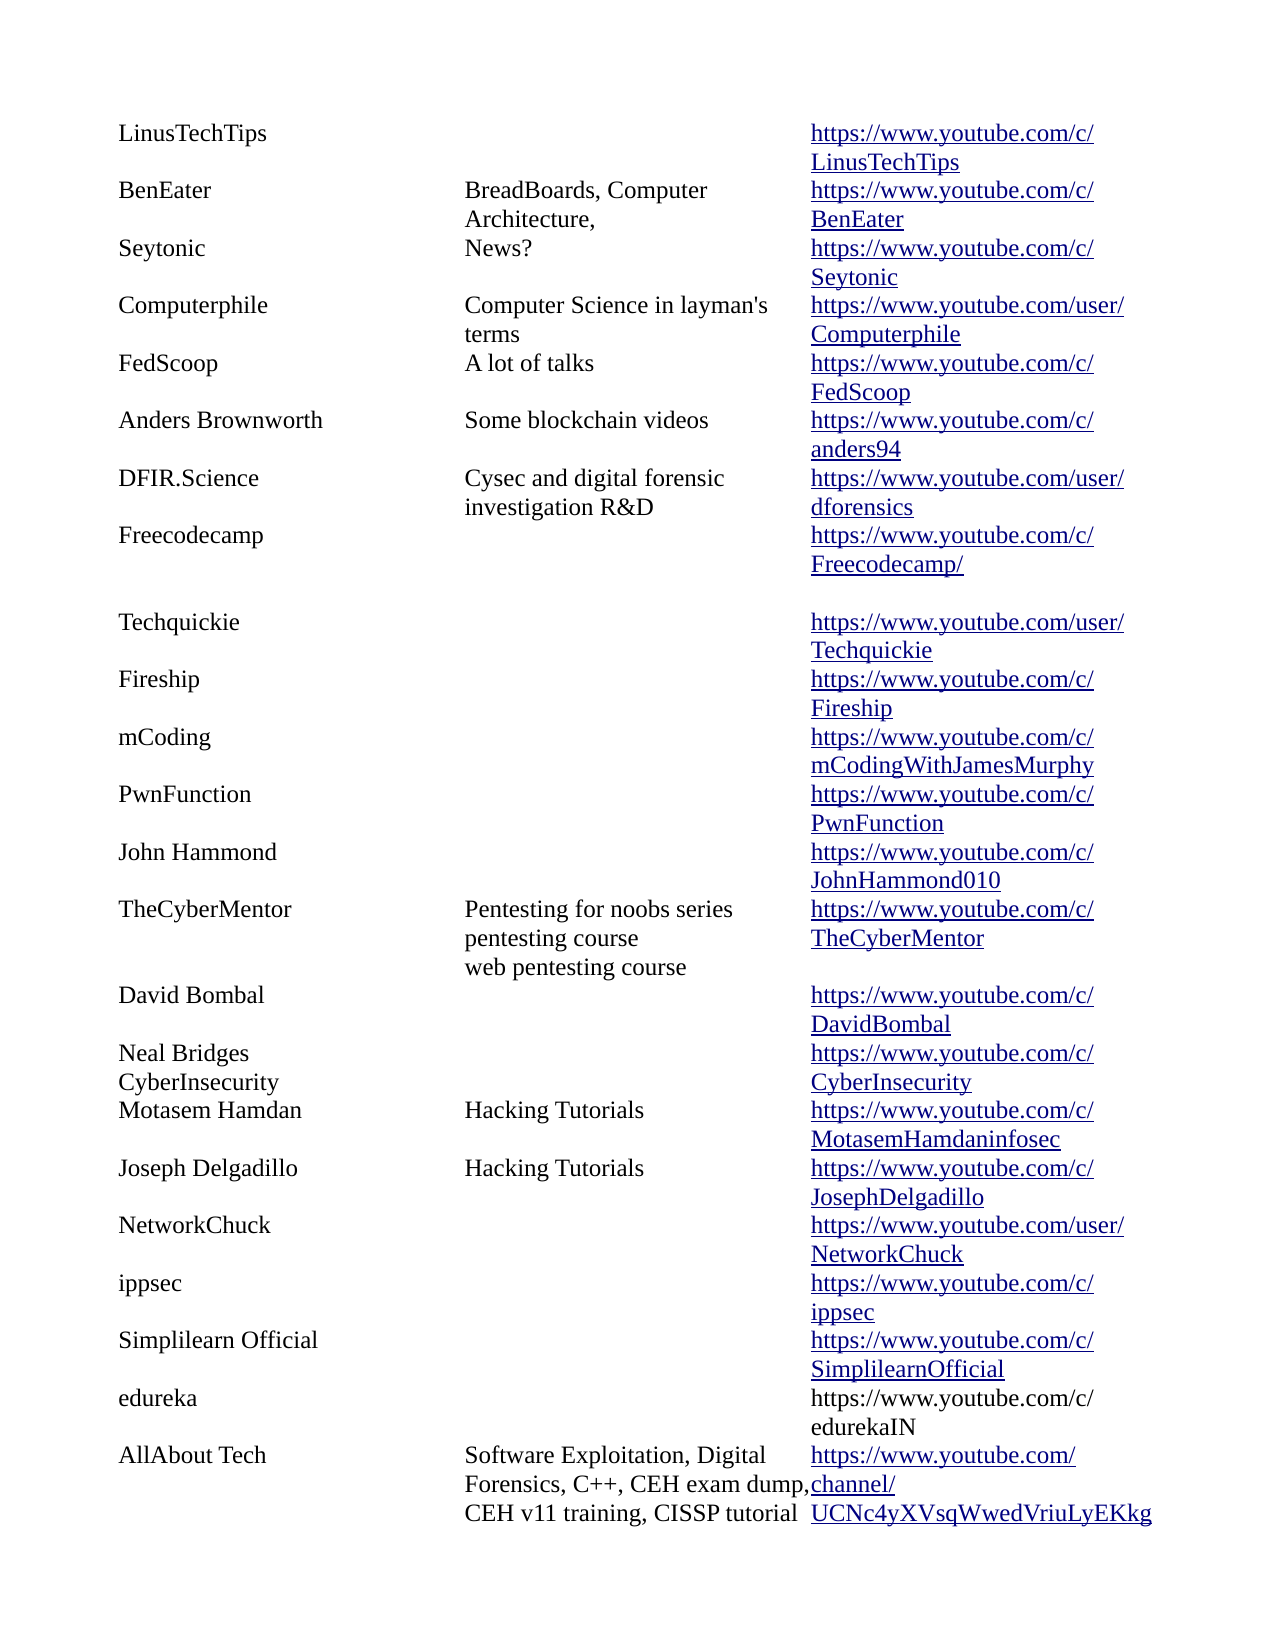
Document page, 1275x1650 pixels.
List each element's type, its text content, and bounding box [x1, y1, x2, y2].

table_cell BreadBoards, Computer Architecture, [464, 176, 811, 233]
table_cell NetworkChuck [118, 1211, 464, 1268]
table_cell Pentesting for noobs series pentesting course web pentesting course [464, 894, 811, 981]
table_cell Computer Science in layman's terms [464, 291, 811, 348]
table_cell Joseph Delgadillo [118, 1153, 464, 1211]
table_cell [464, 1383, 811, 1441]
table_cell Motasem Hamdan [118, 1096, 464, 1153]
table_cell [464, 664, 811, 722]
table_cell A lot of talks [464, 348, 811, 406]
table_cell [464, 722, 811, 779]
table_cell https://www.youtube.com/c/BenEater [811, 176, 1157, 233]
table_cell [464, 1326, 811, 1383]
table_cell https://www.youtube.com/user/NetworkChuck [811, 1211, 1157, 1268]
table_cell edureka [118, 1383, 464, 1441]
table_cell https://www.youtube.com/channel/UCNc4yXVsqWwedVriuLyEKkg [811, 1441, 1157, 1527]
table_cell Hacking Tutorials [464, 1096, 811, 1153]
table_cell ippsec [118, 1268, 464, 1326]
table_cell https://www.youtube.com/user/Techquickie [811, 607, 1157, 664]
table_cell TheCyberMentor [118, 894, 464, 981]
table_cell DFIR.Science [118, 463, 464, 521]
table_cell [464, 981, 811, 1038]
table_cell Simplilearn Official [118, 1326, 464, 1383]
table_cell https://www.youtube.com/c/Freecodecamp/ [811, 521, 1157, 607]
table_cell Computerphile [118, 291, 464, 348]
table_cell BenEater [118, 176, 464, 233]
table_cell News? [464, 233, 811, 291]
table_cell Fireship [118, 664, 464, 722]
table_cell https://www.youtube.com/c/DavidBombal [811, 981, 1157, 1038]
table_cell FedScoop [118, 348, 464, 406]
table_cell [464, 837, 811, 894]
table_cell https://www.youtube.com/c/CyberInsecurity [811, 1038, 1157, 1096]
table_cell PwnFunction [118, 779, 464, 837]
table_cell [464, 1211, 811, 1268]
table_cell [464, 118, 811, 176]
table_cell https://www.youtube.com/c/edurekaIN [811, 1383, 1157, 1441]
table_cell Software Exploitation, Digital Forensics, C++, CEH exam dump, CEH v11 training, CISSP tutorial [464, 1441, 811, 1527]
table_cell https://www.youtube.com/c/JosephDelgadillo [811, 1153, 1157, 1211]
table_cell Techquickie [118, 607, 464, 664]
table_cell https://www.youtube.com/c/TheCyberMentor [811, 894, 1157, 981]
table_cell https://www.youtube.com/c/MotasemHamdaninfosec [811, 1096, 1157, 1153]
table_cell [464, 779, 811, 837]
table_cell Hacking Tutorials [464, 1153, 811, 1211]
table_cell https://www.youtube.com/c/FedScoop [811, 348, 1157, 406]
table_cell Some blockchain videos [464, 406, 811, 463]
table_cell mCoding [118, 722, 464, 779]
table_cell David Bombal [118, 981, 464, 1038]
table_cell https://www.youtube.com/c/mCodingWithJamesMurphy [811, 722, 1157, 779]
table_cell https://www.youtube.com/user/dforensics [811, 463, 1157, 521]
table_cell [464, 607, 811, 664]
table_cell https://www.youtube.com/c/PwnFunction [811, 779, 1157, 837]
table_cell John Hammond [118, 837, 464, 894]
table_cell https://www.youtube.com/user/Computerphile [811, 291, 1157, 348]
table_cell https://www.youtube.com/c/JohnHammond010 [811, 837, 1157, 894]
table_cell https://www.youtube.com/c/anders94 [811, 406, 1157, 463]
table_cell Seytonic [118, 233, 464, 291]
table_cell https://www.youtube.com/c/ippsec [811, 1268, 1157, 1326]
table_cell [464, 521, 811, 607]
table_cell https://www.youtube.com/c/Seytonic [811, 233, 1157, 291]
table_cell Freecodecamp [118, 521, 464, 607]
table_cell Anders Brownworth [118, 406, 464, 463]
table_cell Neal Bridges CyberInsecurity [118, 1038, 464, 1096]
table_cell LinusTechTips [118, 118, 464, 176]
table_cell https://www.youtube.com/c/SimplilearnOfficial [811, 1326, 1157, 1383]
table_cell https://www.youtube.com/c/LinusTechTips [811, 118, 1157, 176]
table_cell [464, 1038, 811, 1096]
table_cell https://www.youtube.com/c/Fireship [811, 664, 1157, 722]
table_cell AllAbout Tech [118, 1441, 464, 1527]
table_cell [464, 1268, 811, 1326]
table_cell Cysec and digital forensic investigation R&D [464, 463, 811, 521]
